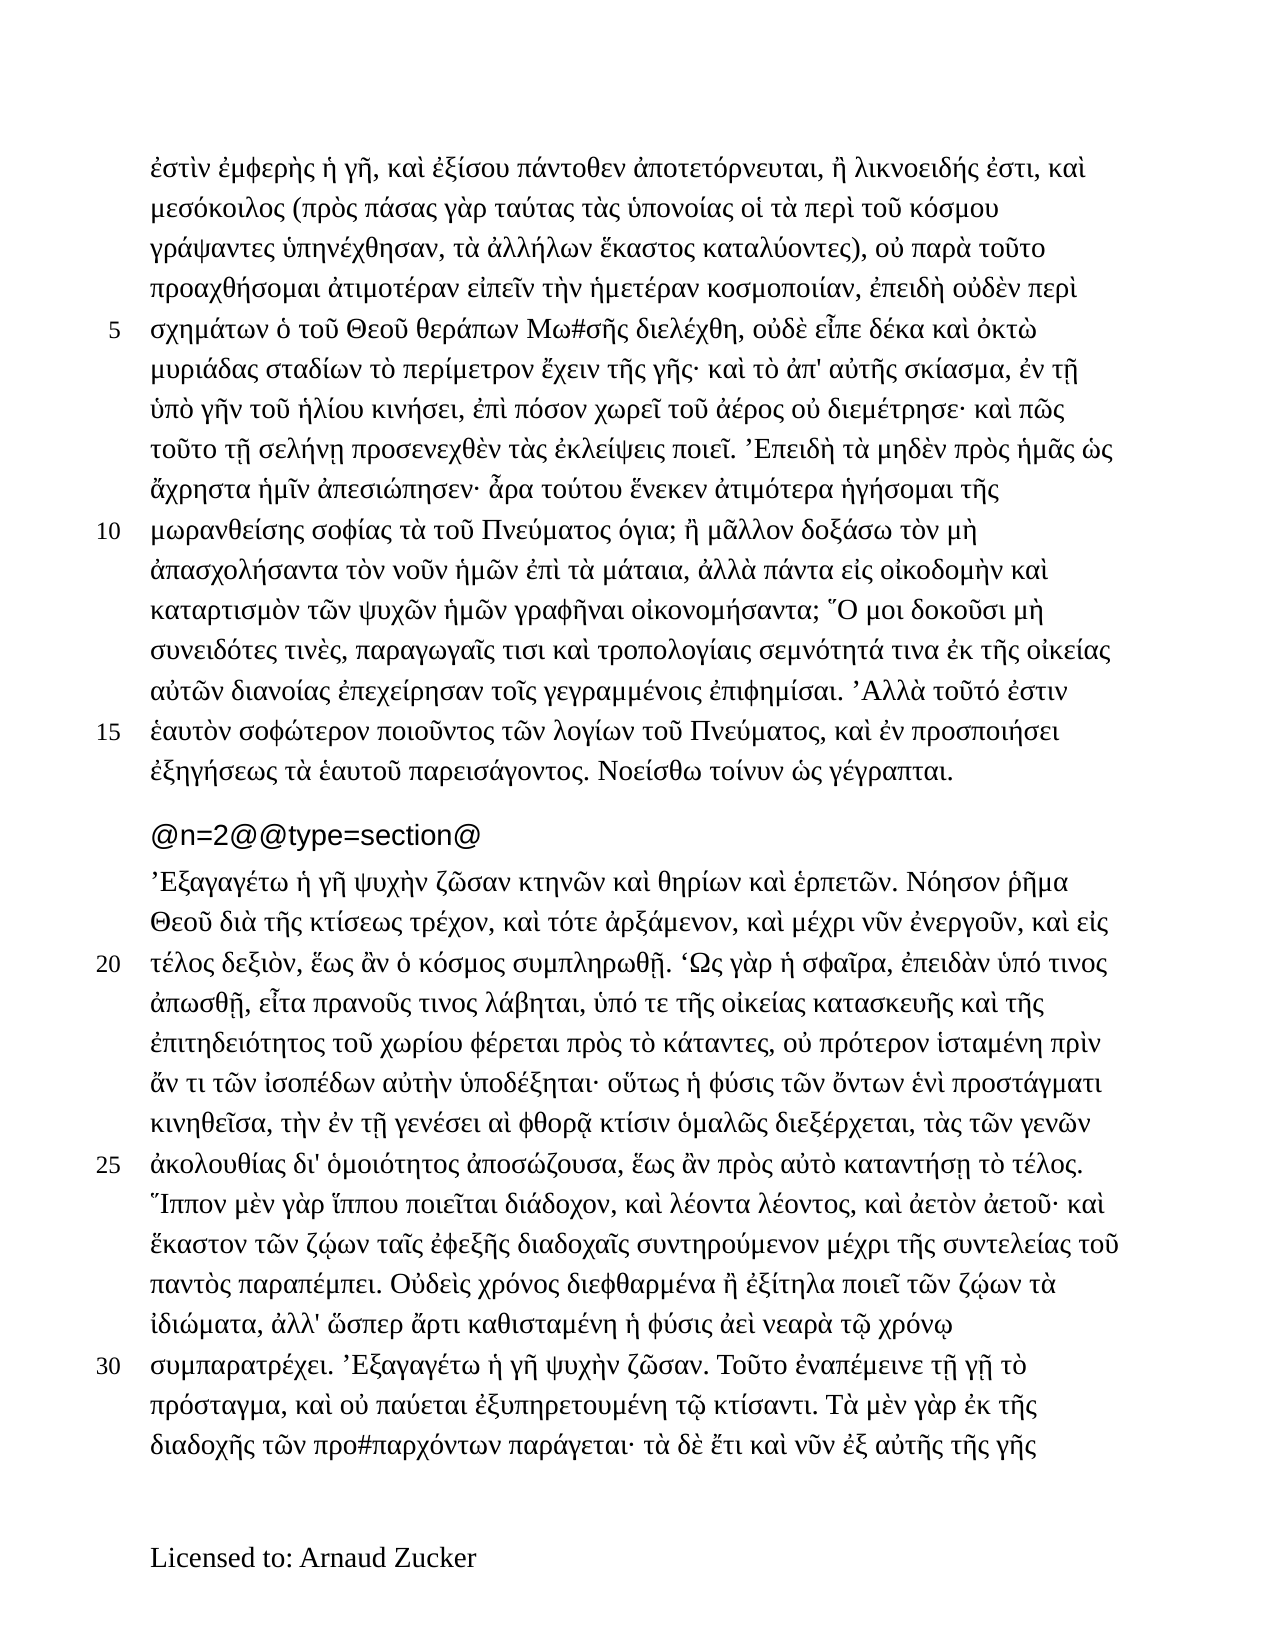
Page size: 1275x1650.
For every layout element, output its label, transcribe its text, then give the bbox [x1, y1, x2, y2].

text ἐστὶν ἐμϕερὴς ἡ γῆ, καὶ ἐξίσου πάντοθεν ἀποτετόρνευται, ἢ λικνοειδής ἐστι, καὶ μεσόκοιλος (πρὸς πάσας γὰρ ταύτας τὰς ὑπονοίας οἱ τὰ περὶ τοῦ κόσμου γράψαντες ὑπηνέχθησαν, τὰ ἀλλήλων ἕκαστος καταλύοντες), οὐ παρὰ τοῦτο προαχθήσομαι ἀτιμοτέραν εἰπεῖν τὴν ἡμετέραν κοσμοποιίαν, ἐπειδὴ οὐδὲν περὶ σχημάτων ὁ τοῦ Θεοῦ θεράπων Μω#σῆς διελέχθη, οὐδὲ εἶπε δέκα καὶ ὀκτὼ μυριάδας σταδίων τὸ περίμετρον ἔχειν τῆς γῆς· καὶ τὸ ἀπ' αὐτῆς σκίασμα, ἐν τῇ ὑπὸ γῆν τοῦ ἡλίου κινήσει, ἐπὶ πόσον χωρεῖ τοῦ ἀέρος οὐ διεμέτρησε· καὶ πῶς τοῦτο τῇ σελήνῃ προσενεχθὲν τὰς ἐκλείψεις ποιεῖ. ’Επειδὴ τὰ μηδὲν πρὸς ἡμᾶς ὡς ἄχρηστα ἡμῖν ἀπεσιώπησεν· ἆρα τούτου ἕνεκεν ἀτιμότερα ἡγήσομαι τῆς μωρανθείσης σοϕίας τὰ τοῦ Πνεύματος όγια; ἢ μᾶλλον δοξάσω τὸν μὴ ἀπασχολήσαντα τὸν νοῦν ἡμῶν ἐπὶ τὰ μάταια, ἀλλὰ πάντα εἰς οἰκοδομὴν καὶ καταρτισμὸν τῶν ψυχῶν ἡμῶν γραϕῆναι οἰκονομήσαντα; ῞Ο μοι δοκοῦσι μὴ συνειδότες τινὲς, παραγωγαῖς τισι καὶ τροπολογίαις σεμνότητά τινα ἐκ τῆς οἰκείας αὐτῶν διανοίας ἐπεχείρησαν τοῖς γεγραμμένοις ἐπιϕημίσαι. ’Αλλὰ τοῦτό ἐστιν ἑαυτὸν σοϕώτερον ποιοῦντος τῶν λογίων τοῦ Πνεύματος, καὶ ἐν προσποιήσει ἐξηγήσεως τὰ ἑαυτοῦ παρεισάγοντος. Νοείσθω τοίνυν ὡς γέγραπται. [150, 150, 1125, 787]
text ’Εξαγαγέτω ἡ γῆ ψυχὴν ζῶσαν κτηνῶν καὶ θηρίων καὶ ἑρπετῶν. Νόησον ῥῆμα Θεοῦ διὰ τῆς κτίσεως τρέχον, καὶ τότε ἀρξάμενον, καὶ μέχρι νῦν ἐνεργοῦν, καὶ εἰς τέλος δεξιὸν, ἕως ἂν ὁ κόσμος συμπληρωθῇ. ‘Ως γὰρ ἡ σϕαῖρα, ἐπειδὰν ὑπό τινος ἀπωσθῇ, εἶτα πρανοῦς τινος λάβηται, ὑπό τε τῆς οἰκείας κατασκευῆς καὶ τῆς ἐπιτηδειότητος τοῦ χωρίου ϕέρεται πρὸς τὸ κάταντες, οὐ πρότερον ἱσταμένη πρὶν ἄν τι τῶν ἰσοπέδων αὐτὴν ὑποδέξηται· οὕτως ἡ ϕύσις τῶν ὄντων ἑνὶ προστάγματι κινηθεῖσα, τὴν ἐν τῇ γενέσει αὶ ϕθορᾷ κτίσιν ὁμαλῶς διεξέρχεται, τὰς τῶν γενῶν ἀκολουθίας δι' ὁμοιότητος ἀποσώζουσα, ἕως ἂν πρὸς αὐτὸ καταντήσῃ τὸ τέλος. ῞Ιππον μὲν γὰρ ἵππου ποιεῖται διάδοχον, καὶ λέοντα λέοντος, καὶ ἀετὸν ἀετοῦ· καὶ ἕκαστον τῶν ζῴων ταῖς ἐϕεξῆς διαδοχαῖς συντηρούμενον μέχρι τῆς συντελείας τοῦ παντὸς παραπέμπει. Οὐδεὶς χρόνος διεϕθαρμένα ἢ ἐξίτηλα ποιεῖ τῶν ζῴων τὰ ἰδιώματα, ἀλλ' ὥσπερ ἄρτι καθισταμένη ἡ ϕύσις ἀεὶ νεαρὰ τῷ χρόνῳ συμπαρατρέχει. ’Εξαγαγέτω ἡ γῆ ψυχὴν ζῶσαν. Τοῦτο ἐναπέμεινε τῇ γῇ τὸ πρόσταγμα, καὶ οὐ παύεται ἐξυπηρετουμένη τῷ κτίσαντι. Τὰ μὲν γὰρ ἐκ τῆς διαδοχῆς τῶν προ#παρχόντων παράγεται· τὰ δὲ ἔτι καὶ νῦν ἐξ αὐτῆς τῆς γῆς [150, 864, 1125, 1461]
subtitle @n=2@@type=section@ [150, 818, 1125, 852]
